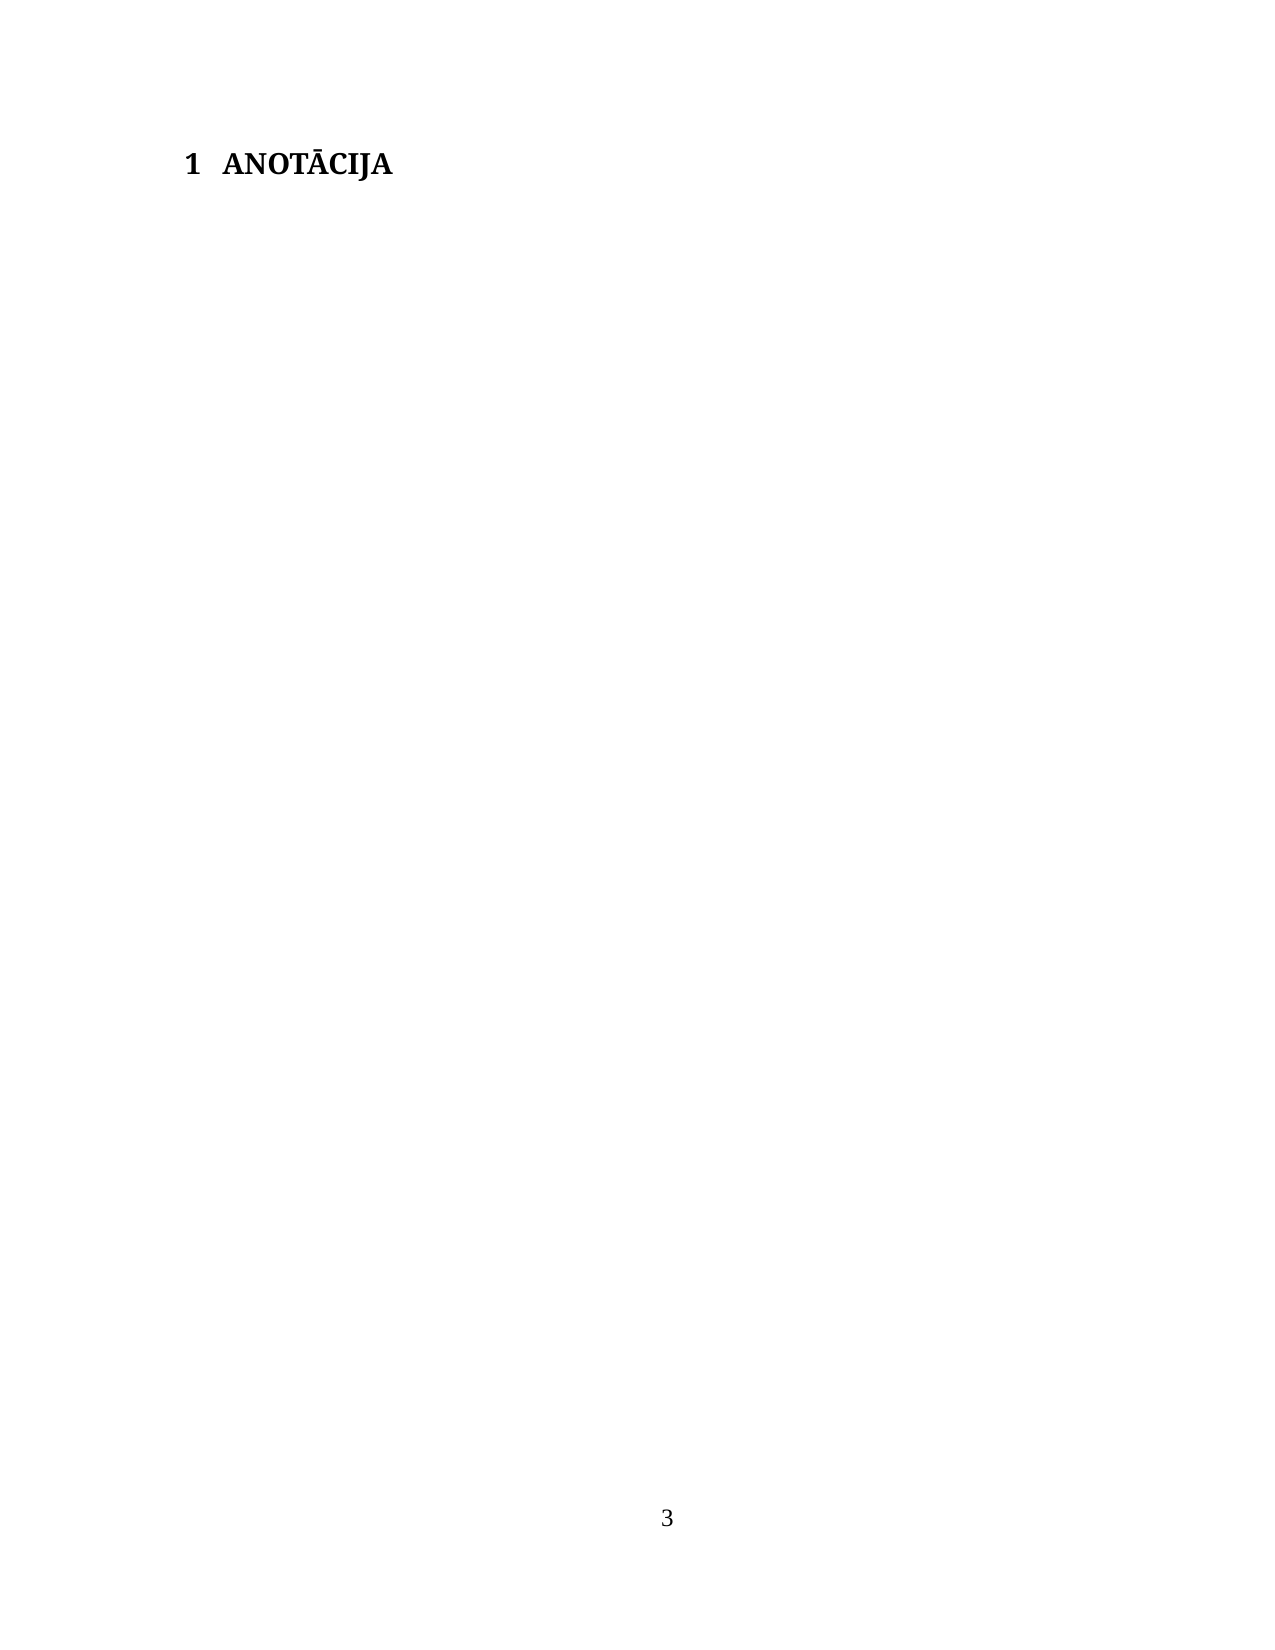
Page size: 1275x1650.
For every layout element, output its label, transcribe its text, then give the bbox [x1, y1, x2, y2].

subtitle Anotācija [177, 143, 1157, 183]
